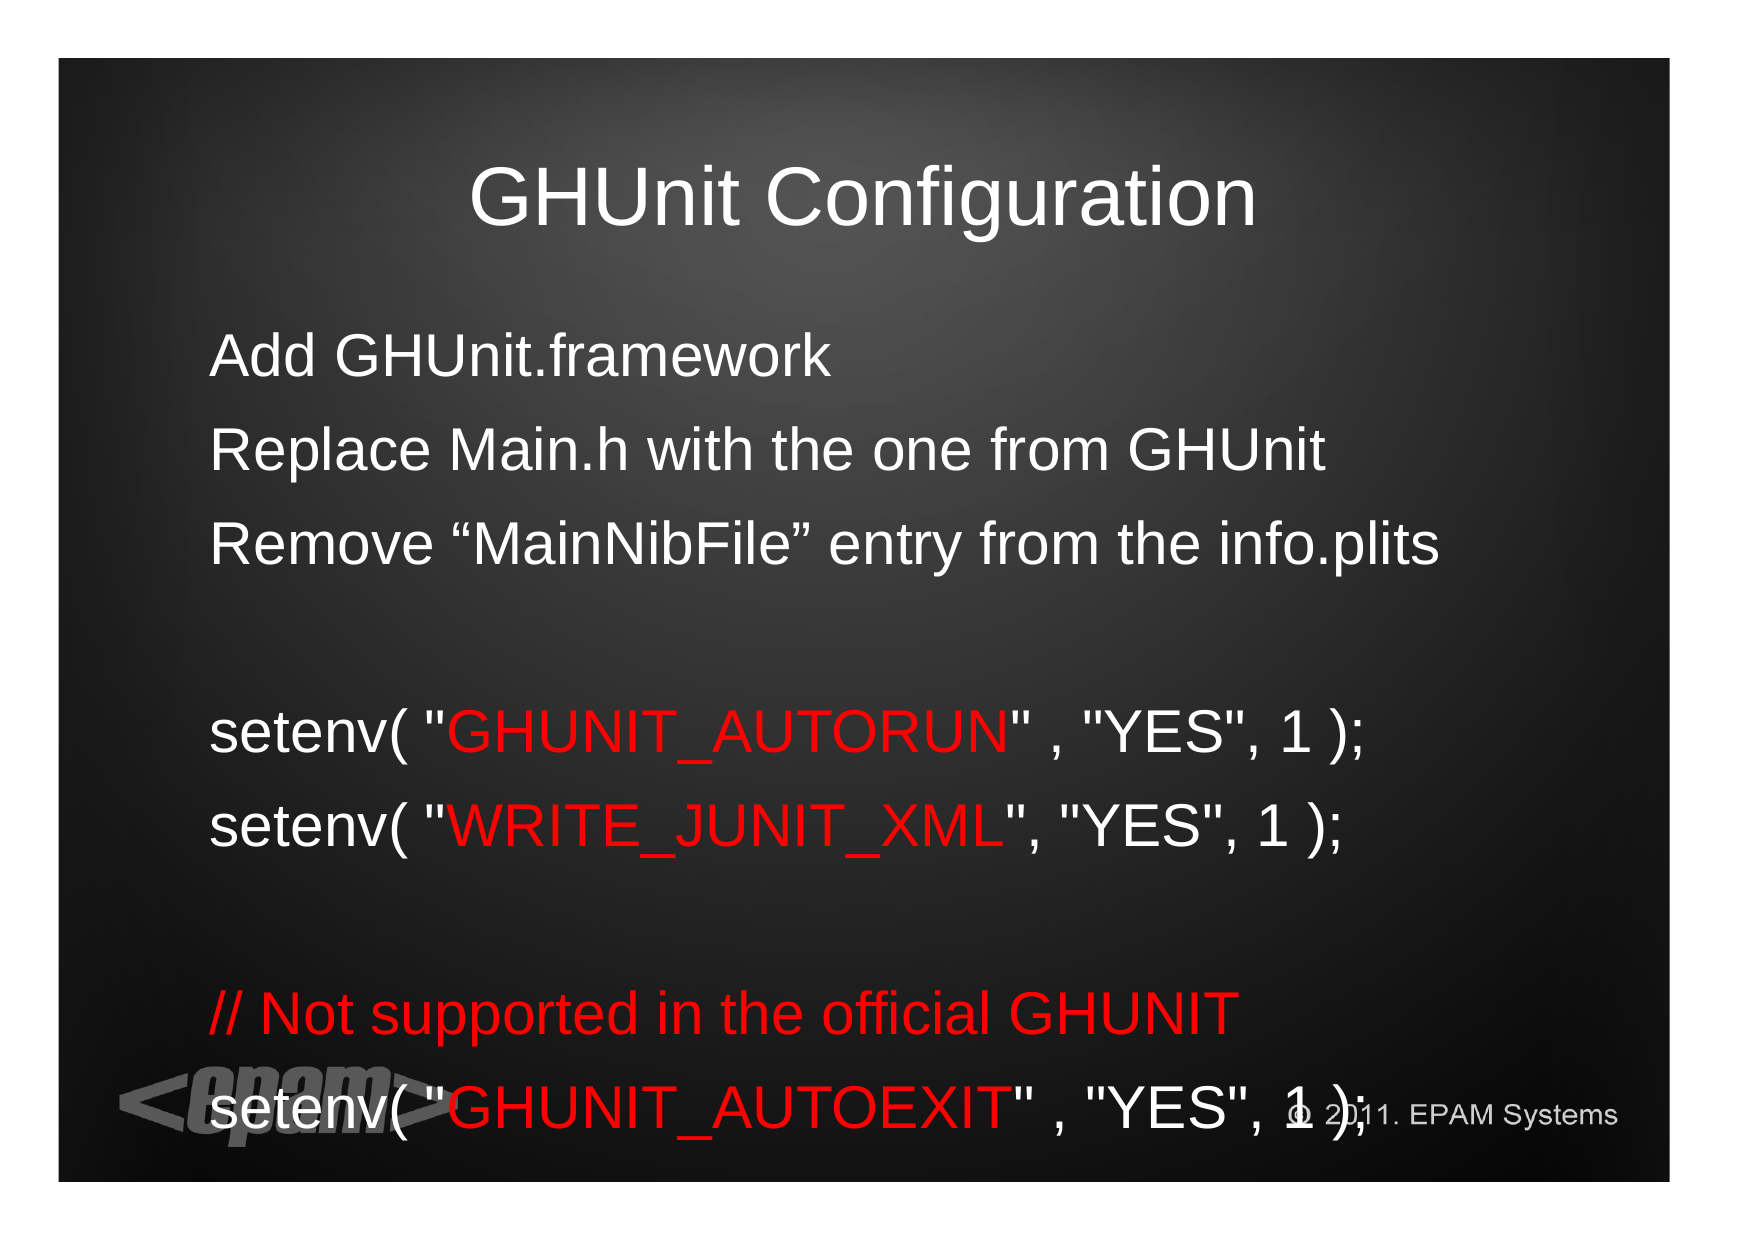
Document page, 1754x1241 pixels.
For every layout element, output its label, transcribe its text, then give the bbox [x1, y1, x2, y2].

title GHUnit Configuration [138, 103, 1589, 291]
list Add GHUnit.framework Replace Main.h with the one from GHUnit Remove “MainNibFile” entry from the info.plits setenv( "GHUNIT_AUTORUN" , "YES", 1 ); setenv( "WRITE_JUNIT_XML", "YES", 1 ); // Not supported in the official GHUNIT setenv( "GHUNIT_AUTOEXIT" , "YES", 1 ); [138, 321, 1589, 1142]
picture [58, 57, 1670, 1182]
